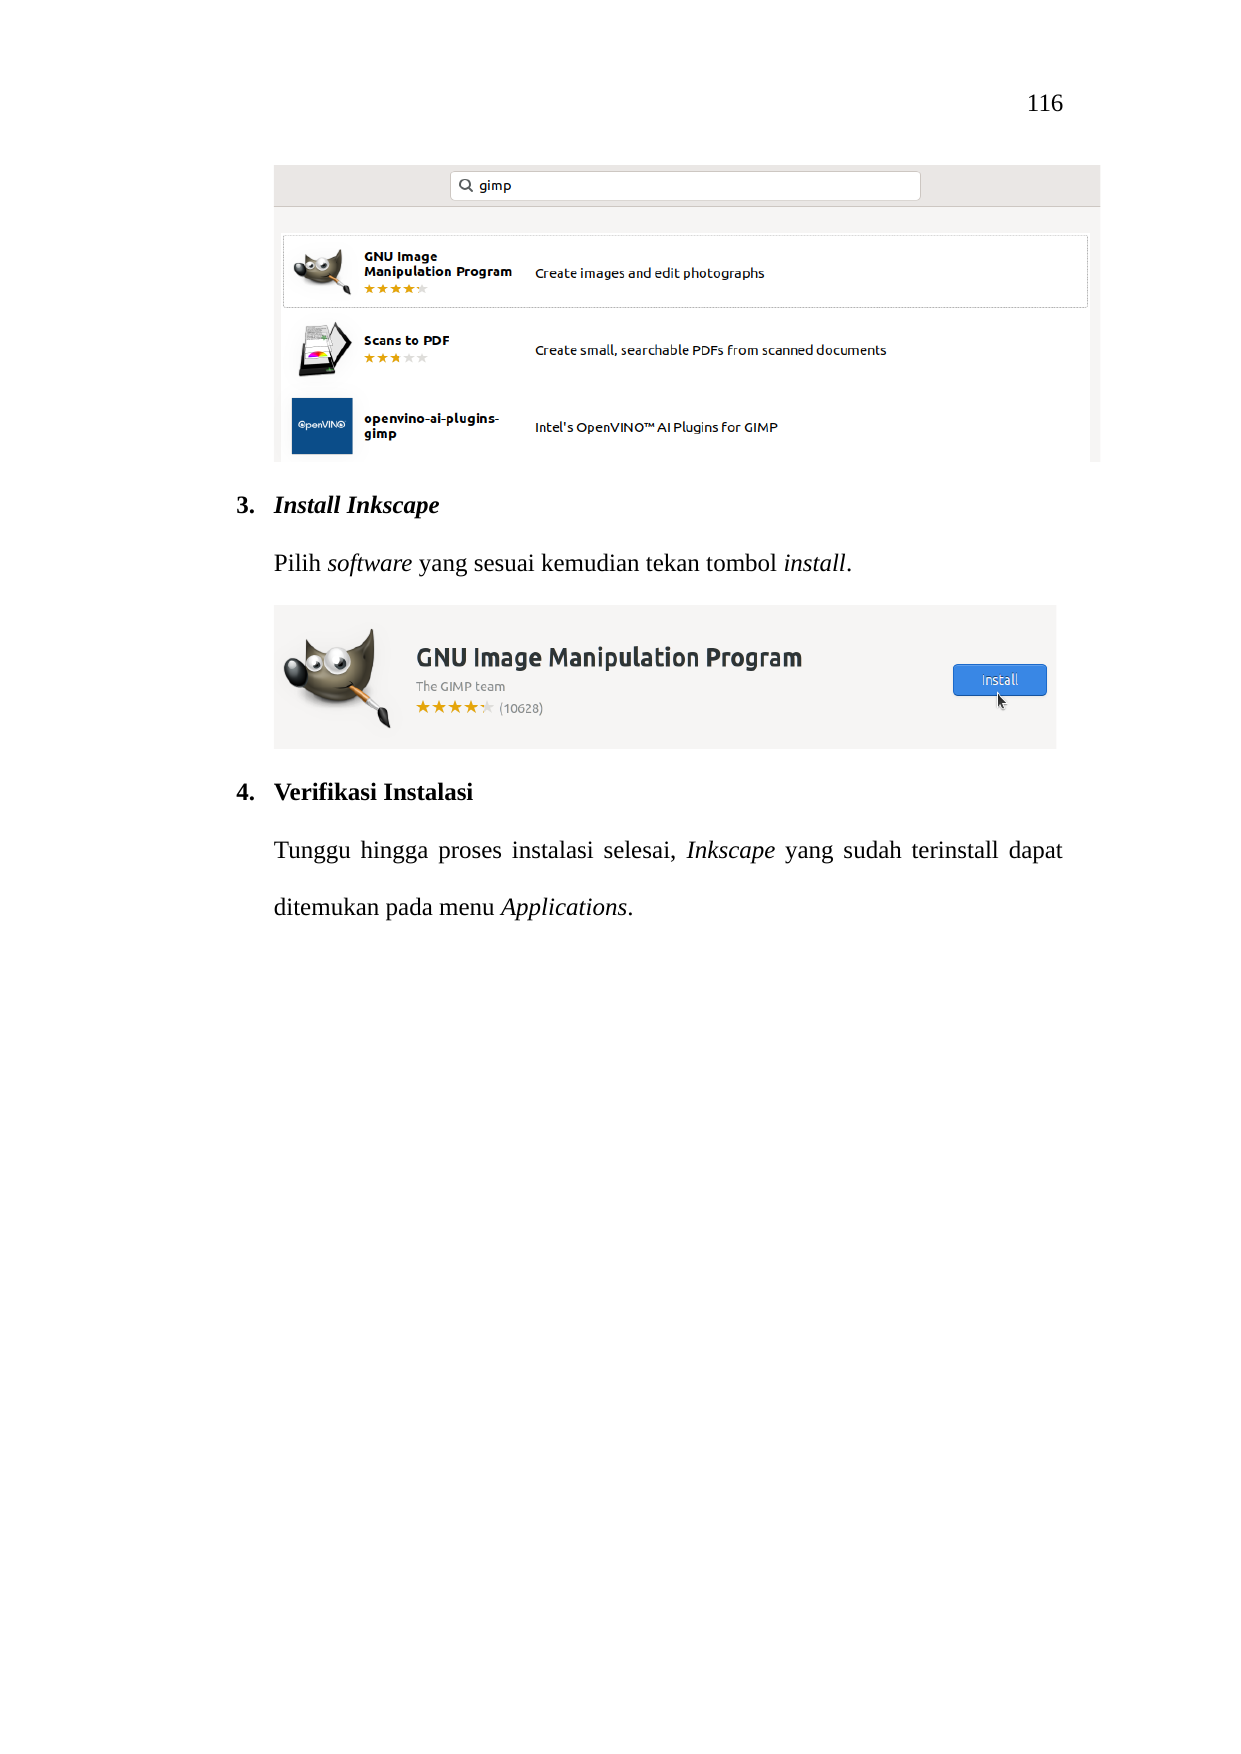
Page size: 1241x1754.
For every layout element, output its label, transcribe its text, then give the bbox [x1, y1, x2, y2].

picture [273, 605, 1057, 749]
list Pilih software yang sesuai kemudian tekan tombol install. [236, 548, 1063, 576]
list Tunggu hingga proses instalasi selesai, Inkscape yang sudah terinstall dapat ditemukan pada menu Applications. [236, 835, 1063, 921]
list Install Inkscape [236, 490, 1063, 519]
list Verifikasi Instalasi [236, 777, 1063, 806]
picture [273, 165, 1101, 462]
